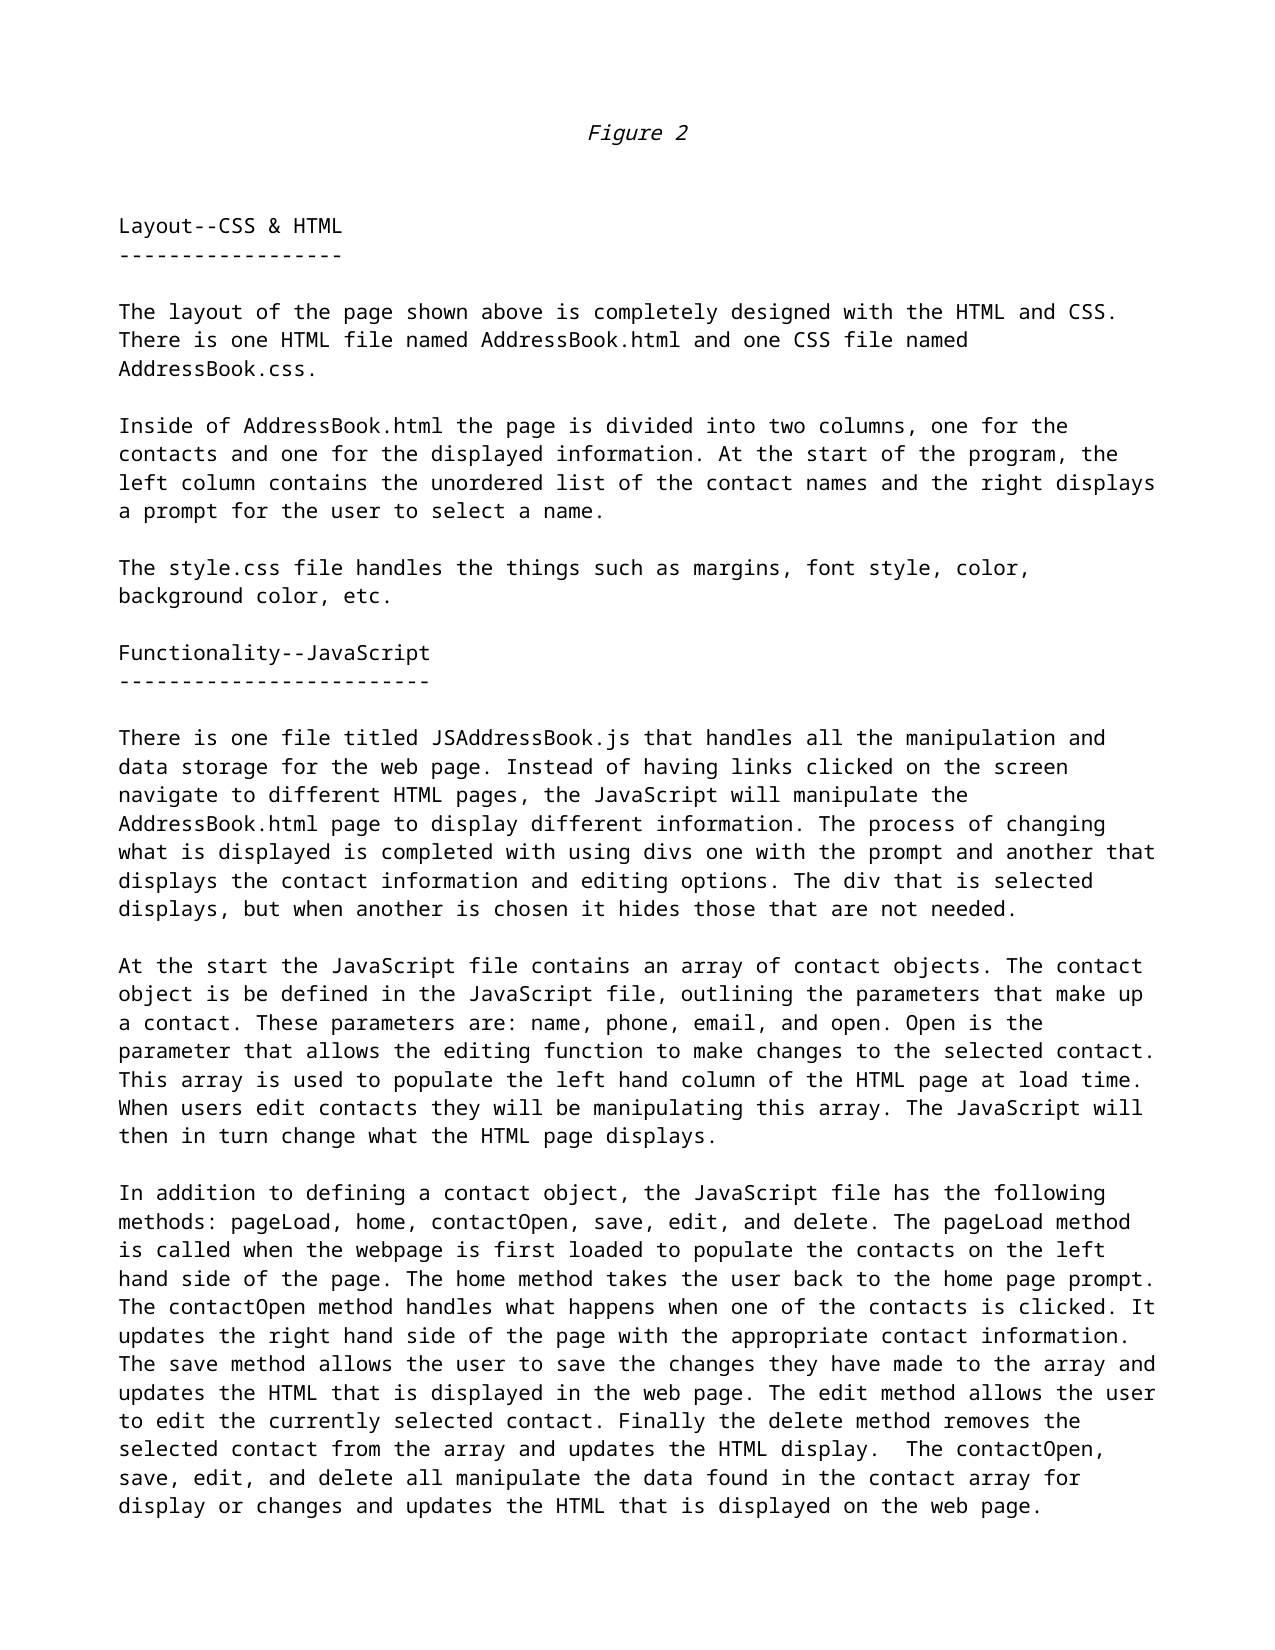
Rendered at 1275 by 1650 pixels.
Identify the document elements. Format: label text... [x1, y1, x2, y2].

text Layout--CSS & HTML [118, 212, 1157, 240]
text The layout of the page shown above is completely designed with the HTML and CSS. There is one HTML file named AddressBook.html and one CSS file named AddressBook.css. [118, 297, 1157, 382]
text Functionality--JavaScript [118, 638, 1157, 667]
text In addition to defining a contact object, the JavaScript file has the following methods: pageLoad, home, contactOpen, save, edit, and delete. The pageLoad method is called when the webpage is first loaded to populate the contacts on the left hand side of the page. The home method takes the user back to the home page prompt. The contactOpen method handles what happens when one of the contacts is clicked. It updates the right hand side of the page with the appropriate contact information. The save method allows the user to save the changes they have made to the array and updates the HTML that is displayed in the web page. The edit method allows the user to edit the currently selected contact. Finally the delete method removes the selected contact from the array and updates the HTML display. The contactOpen, save, edit, and delete all manipulate the data found in the contact array for display or changes and updates the HTML that is displayed on the web page. [118, 1178, 1157, 1520]
text ------------------------- [118, 667, 1157, 695]
text Inside of AddressBook.html the page is divided into two columns, one for the contacts and one for the displayed information. At the start of the program, the left column contains the unordered list of the contact names and the right displays a prompt for the user to select a name. [118, 411, 1157, 524]
text ------------------ [118, 240, 1157, 268]
text There is one file titled JSAddressBook.js that handles all the manipulation and data storage for the web page. Instead of having links clicked on the screen navigate to different HTML pages, the JavaScript will manipulate the AddressBook.html page to display different information. The process of changing what is displayed is completed with using divs one with the prompt and another that displays the contact information and editing options. The div that is selected displays, but when another is chosen it hides those that are not needed. [118, 723, 1157, 923]
text At the start the JavaScript file contains an array of contact objects. The contact object is be defined in the JavaScript file, outlining the parameters that make up a contact. These parameters are: name, phone, email, and open. Open is the parameter that allows the editing function to make changes to the selected contact. This array is used to populate the left hand column of the HTML page at load time. When users edit contacts they will be manipulating this array. The JavaScript will then in turn change what the HTML page displays. [118, 951, 1157, 1150]
text The style.css file handles the things such as margins, font style, color, background color, etc. [118, 553, 1157, 610]
text Figure 2 [118, 118, 1157, 146]
